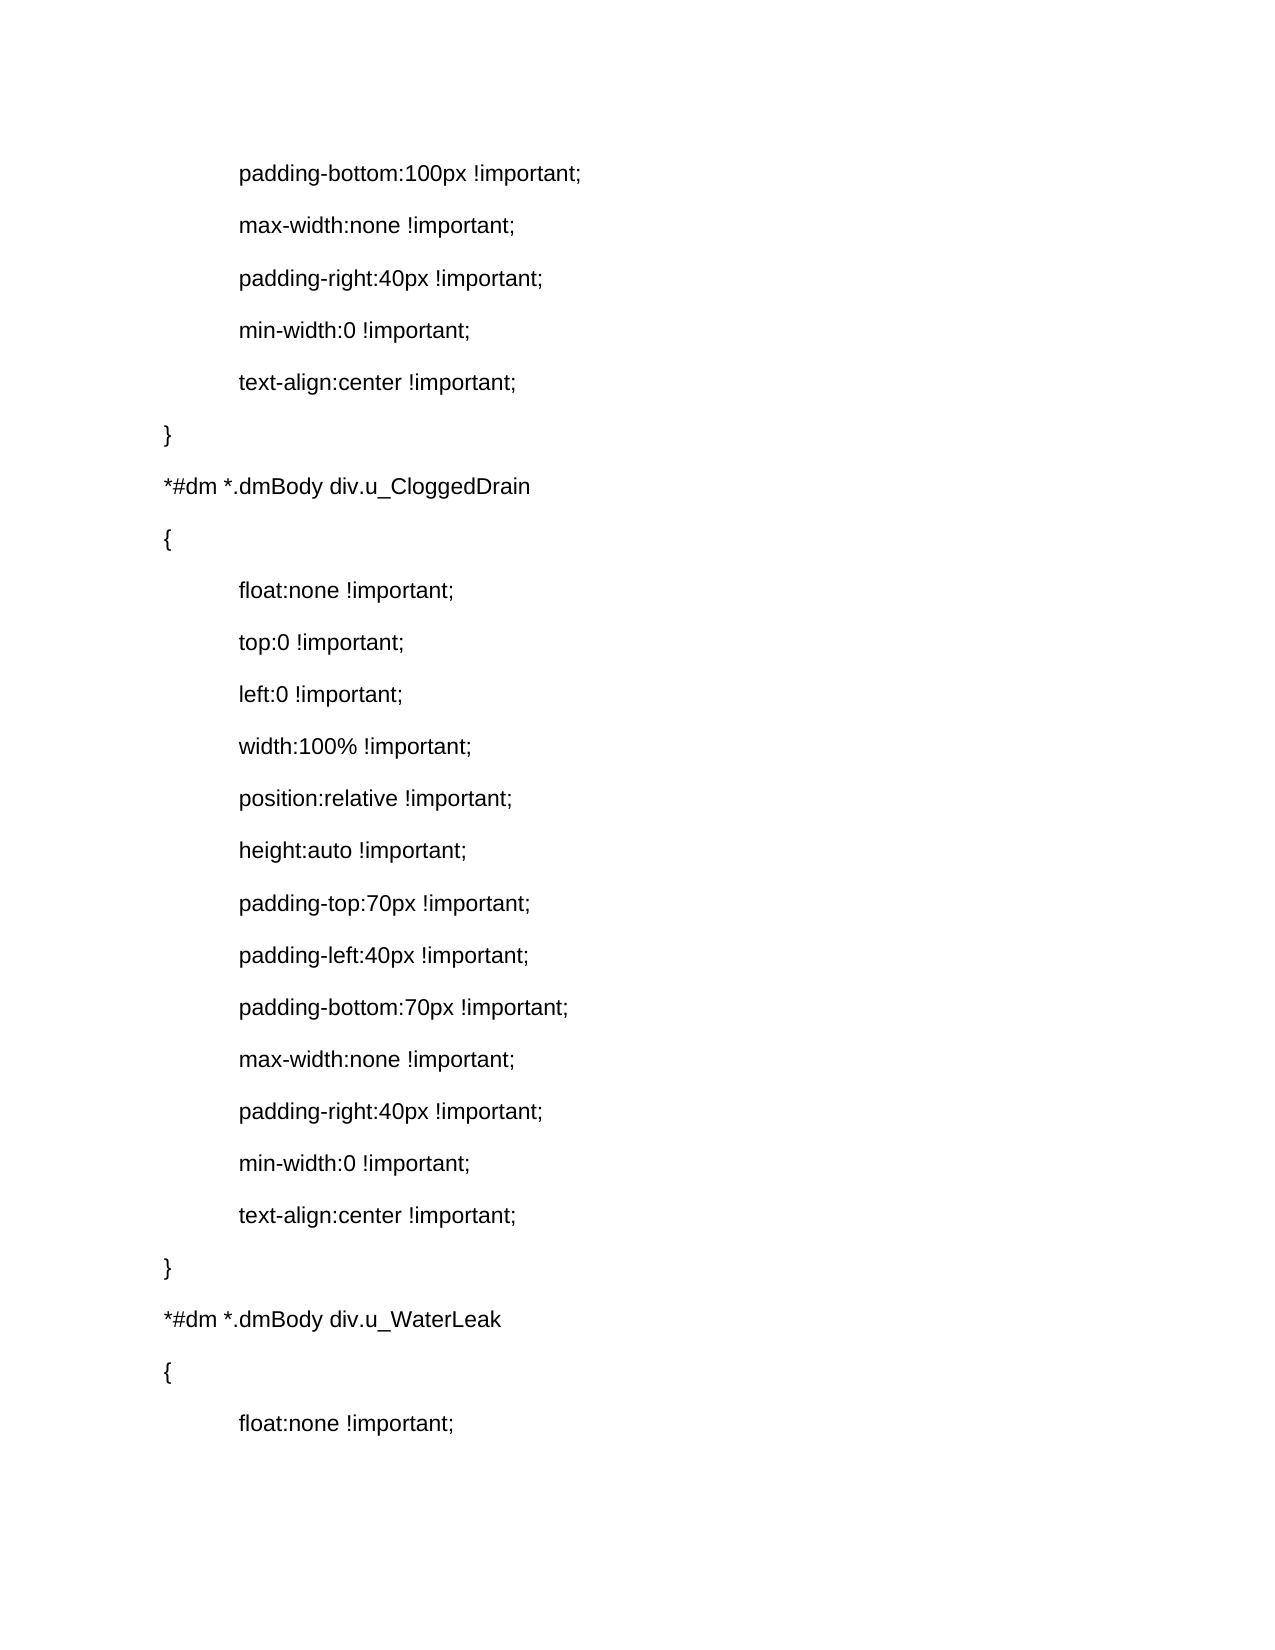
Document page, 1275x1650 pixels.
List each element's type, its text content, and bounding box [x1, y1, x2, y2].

table_cell left:0 !important; [153, 671, 1125, 723]
table_cell padding-top:70px !important; [153, 879, 1125, 931]
table_cell max-width:none !important; [153, 1035, 1125, 1087]
table_cell min-width:0 !important; [153, 1140, 1125, 1192]
table_cell { [153, 1348, 1125, 1400]
table_cell padding-right:40px !important; [153, 254, 1125, 306]
table_cell padding-bottom:70px !important; [153, 983, 1125, 1035]
table_cell } [153, 1244, 1125, 1296]
table_cell { [153, 515, 1125, 567]
table_cell float:none !important; [153, 567, 1125, 619]
table_cell width:100% !important; [153, 723, 1125, 775]
table_cell padding-bottom:100px !important; [153, 150, 1125, 202]
table_cell text-align:center !important; [153, 1192, 1125, 1244]
table_cell float:none !important; [153, 1400, 1125, 1452]
table_cell padding-left:40px !important; [153, 931, 1125, 983]
table_cell text-align:center !important; [153, 358, 1125, 410]
table_cell min-width:0 !important; [153, 306, 1125, 358]
table_cell max-width:none !important; [153, 202, 1125, 254]
table_cell top:0 !important; [153, 619, 1125, 671]
table_cell position:relative !important; [153, 775, 1125, 827]
table_cell *#dm *.dmBody div.u_WaterLeak [153, 1296, 1125, 1348]
table_cell height:auto !important; [153, 827, 1125, 879]
table_cell *#dm *.dmBody div.u_CloggedDrain [153, 463, 1125, 514]
table_cell padding-right:40px !important; [153, 1088, 1125, 1139]
table_cell } [153, 410, 1125, 462]
